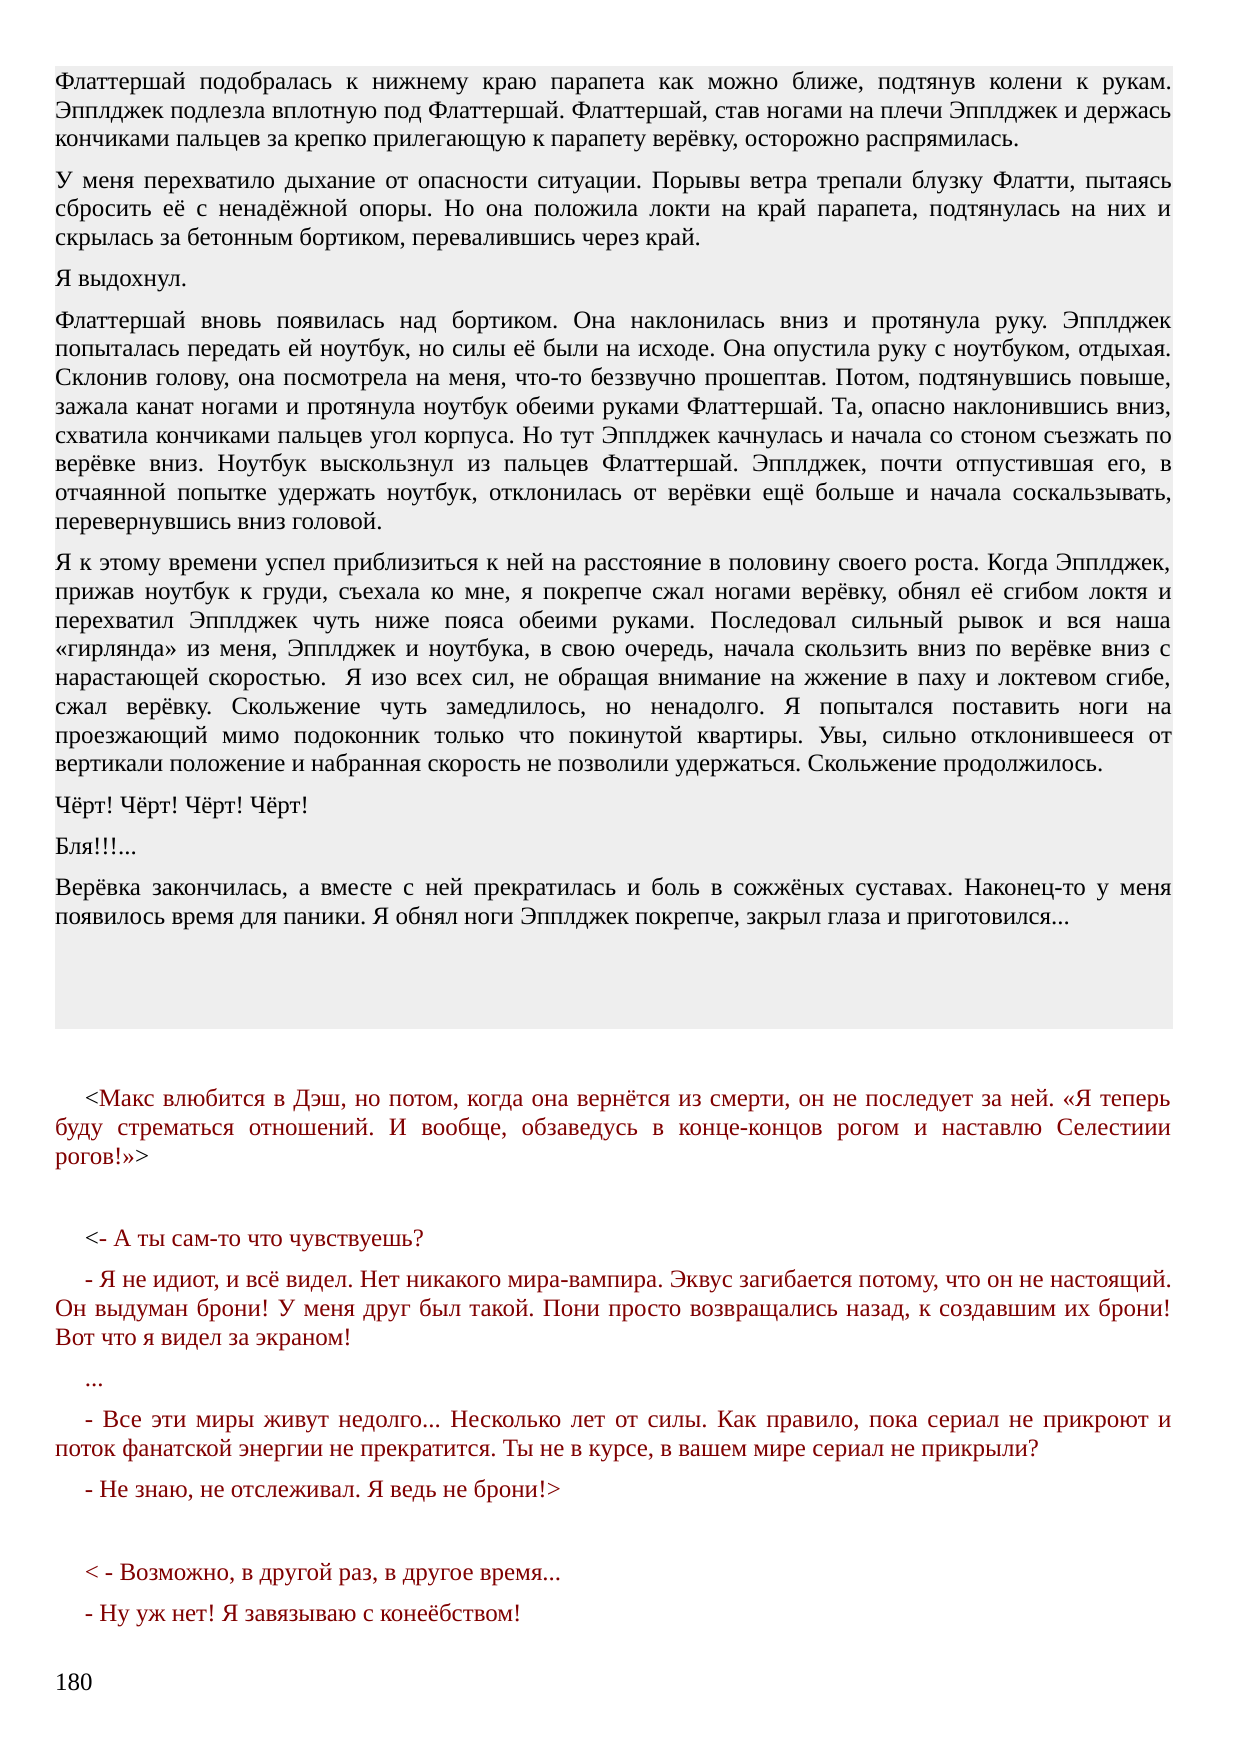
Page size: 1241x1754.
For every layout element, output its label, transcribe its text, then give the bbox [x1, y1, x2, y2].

text - Я не идиот, и всё видел. Нет никакого мира-вампира. Эквус загибается потому, что он не настоящий. Он выдуман брони! У меня друг был такой. Пони просто возвращались назад, к создавшим их брони! Вот что я видел за экраном! [55, 1264, 1173, 1351]
text - Ну уж нет! Я завязываю с конеёбством! [55, 1598, 1173, 1627]
text ... [55, 1363, 1173, 1392]
text <Макс влюбится в Дэш, но потом, когда она вернётся из смерти, он не последует за ней. «Я теперь буду стрематься отношений. И вообще, обзаведусь в конце-концов рогом и наставлю Селестиии рогов!»> [55, 1083, 1173, 1169]
text Флаттершай подобралась к нижнему краю парапета как можно ближе, подтянув колени к рукам. Эпплджек подлезла вплотную под Флаттершай. Флаттершай, став ногами на плечи Эпплджек и держась кончиками пальцев за крепко прилегающую к парапету верёвку, осторожно распрямилась. [55, 66, 1173, 152]
text Бля!!!... [55, 831, 1173, 860]
text <- А ты сам-то что чувствуешь? [55, 1223, 1173, 1252]
text Я выдохнул. [55, 263, 1173, 292]
text Флаттершай вновь появилась над бортиком. Она наклонилась вниз и протянула руку. Эпплджек попыталась передать ей ноутбук, но силы её были на исходе. Она опустила руку с ноутбуком, отдыхая. Склонив голову, она посмотрела на меня, что-то беззвучно прошептав. Потом, подтянувшись повыше, зажала канат ногами и протянула ноутбук обеими руками Флаттершай. Та, опасно наклонившись вниз, схватила кончиками пальцев угол корпуса. Но тут Эпплджек качнулась и начала со стоном съезжать по верёвке вниз. Ноутбук выскользнул из пальцев Флаттершай. Эпплджек, почти отпустившая его, в отчаянной попытке удержать ноутбук, отклонилась от верёвки ещё больше и начала соскальзывать, перевернувшись вниз головой. [55, 305, 1173, 535]
text < - Возможно, в другой раз, в другое время... [55, 1557, 1173, 1586]
text Я к этому времени успел приблизиться к ней на расстояние в половину своего роста. Когда Эпплджек, прижав ноутбук к груди, съехала ко мне, я покрепче сжал ногами верёвку, обнял её сгибом локтя и перехватил Эпплджек чуть ниже пояса обеими руками. Последовал сильный рывок и вся наша «гирлянда» из меня, Эпплджек и ноутбука, в свою очередь, начала скользить вниз по верёвке вниз с нарастающей скоростью. Я изо всех сил, не обращая внимание на жжение в паху и локтевом сгибе, сжал верёвку. Скольжение чуть замедлилось, но ненадолго. Я попытался поставить ноги на проезжающий мимо подоконник только что покинутой квартиры. Увы, сильно отклонившееся от вертикали положение и набранная скорость не позволили удержаться. Скольжение продолжилось. [55, 547, 1173, 777]
text Верёвка закончилась, а вместе с ней прекратилась и боль в сожжёных суставах. Наконец-то у меня появилось время для паники. Я обнял ноги Эпплджек покрепче, закрыл глаза и приготовился... [55, 872, 1173, 930]
text - Все эти миры живут недолго... Несколько лет от силы. Как правило, пока сериал не прикроют и поток фанатской энергии не прекратится. Ты не в курсе, в вашем мире сериал не прикрыли? [55, 1404, 1173, 1462]
text - Не знаю, не отслеживал. Я ведь не брони!> [55, 1474, 1173, 1503]
text Чёрт! Чёрт! Чёрт! Чёрт! [55, 790, 1173, 818]
text У меня перехватило дыхание от опасности ситуации. Порывы ветра трепали блузку Флатти, пытаясь сбросить её с ненадёжной опоры. Но она положила локти на край парапета, подтянулась на них и скрылась за бетонным бортиком, перевалившись через край. [55, 165, 1173, 251]
